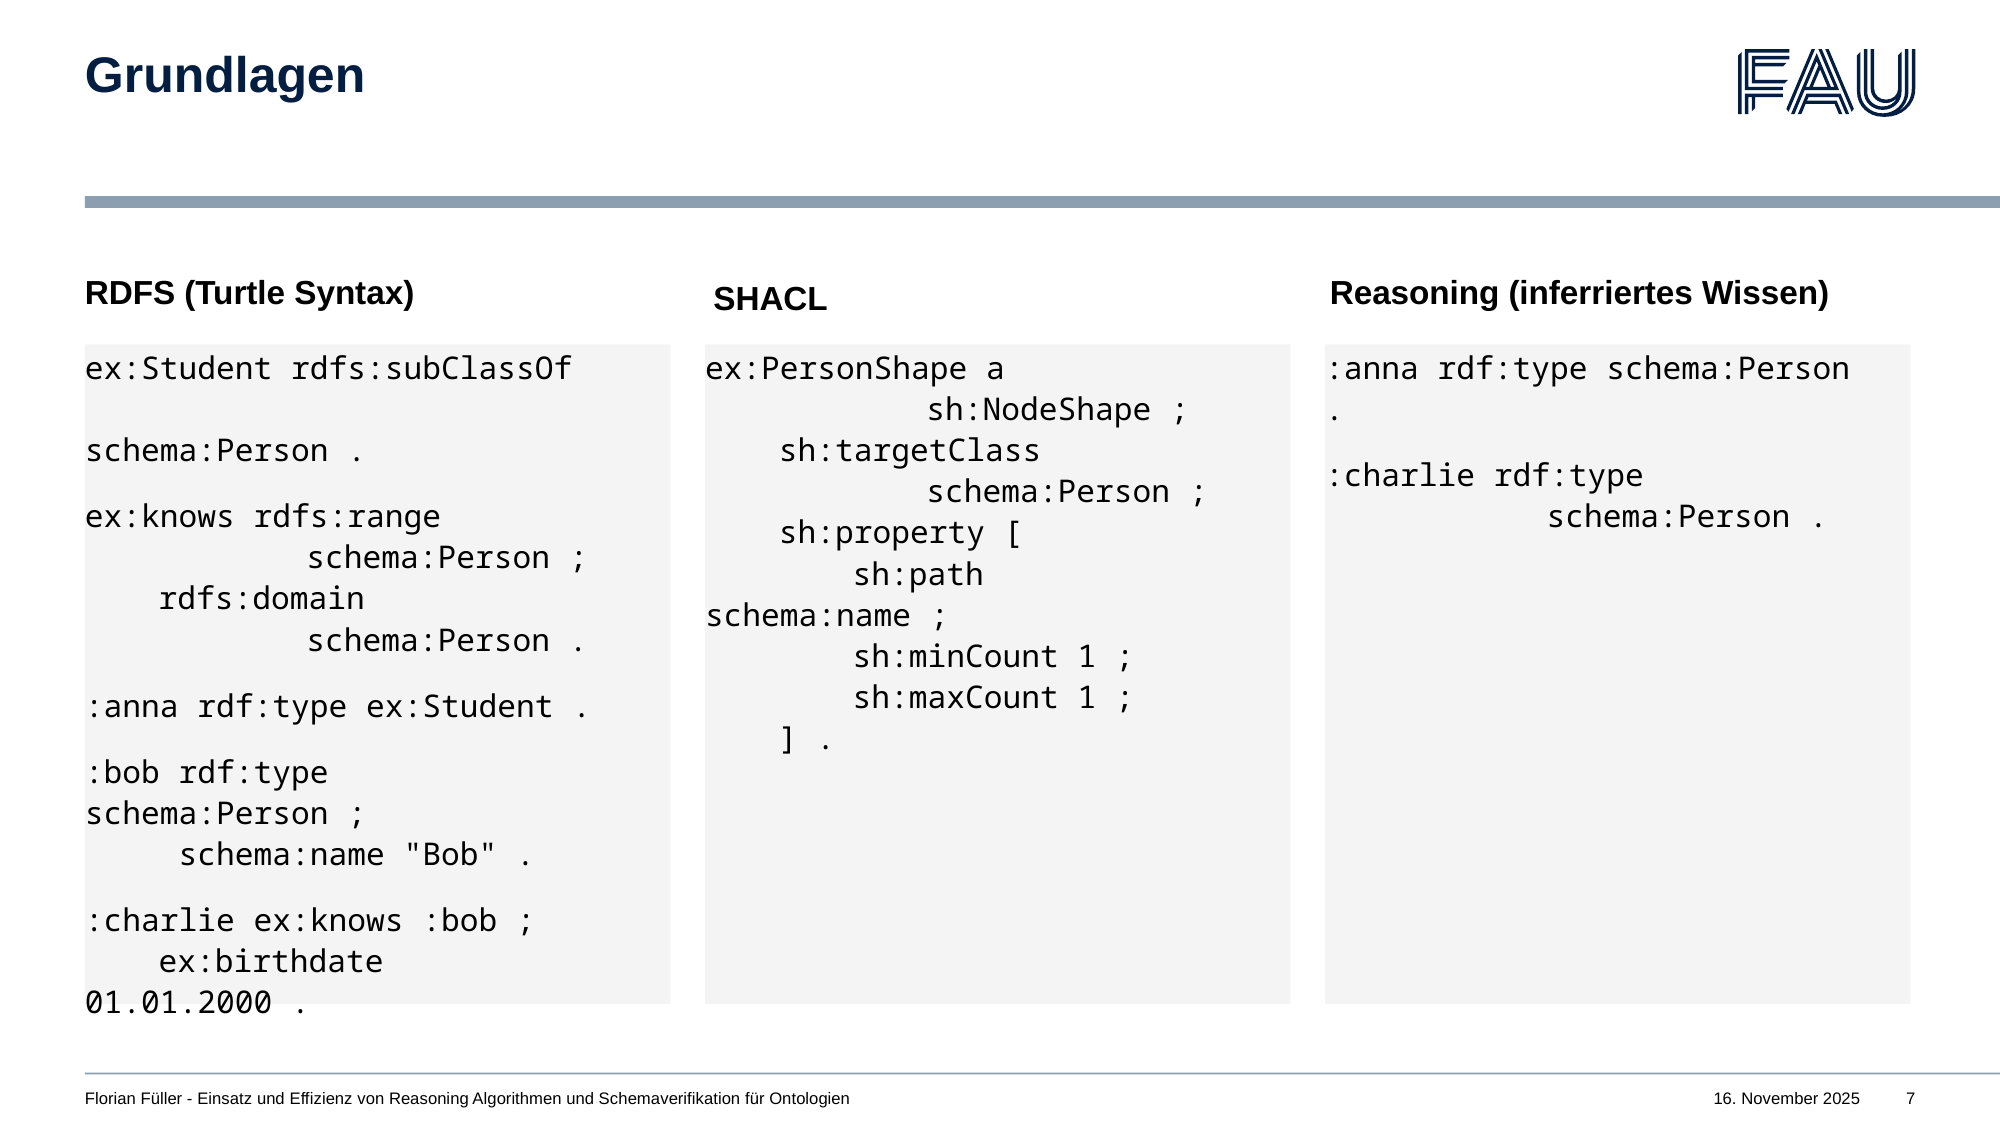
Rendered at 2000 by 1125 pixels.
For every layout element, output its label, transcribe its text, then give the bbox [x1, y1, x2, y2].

list ex:PersonShape a sh:NodeShape ; sh:targetClass schema:Person ; sh:property [ sh:path schema:name ; sh:minCount 1 ; sh:maxCount 1 ; ] . [705, 344, 1291, 1004]
slide_number 16. November 2025 [1708, 1088, 1861, 1109]
title Grundlagen [84, 49, 1208, 104]
list ex:Student rdfs:subClassOf schema:Person . ex:knows rdfs:range schema:Person ; rdfs:domain schema:Person . :anna rdf:type ex:Student . :bob rdf:type schema:Person ; schema:name "Bob" . :charlie ex:knows :bob ; ex:birthdate 01.01.2000 . [84, 344, 671, 1004]
list RDFS (Turtle Syntax) [84, 267, 671, 325]
slide_number [1883, 1088, 1916, 1109]
list :anna rdf:type schema:Person . :charlie rdf:type schema:Person . [1325, 344, 1911, 1004]
list Reasoning (inferriertes Wissen) [1329, 267, 1916, 325]
list SHACL [713, 273, 1299, 331]
footer Florian Füller - Einsatz und Effizienz von Reasoning Algorithmen und Schemaverifikation für Ontologien [84, 1088, 983, 1109]
